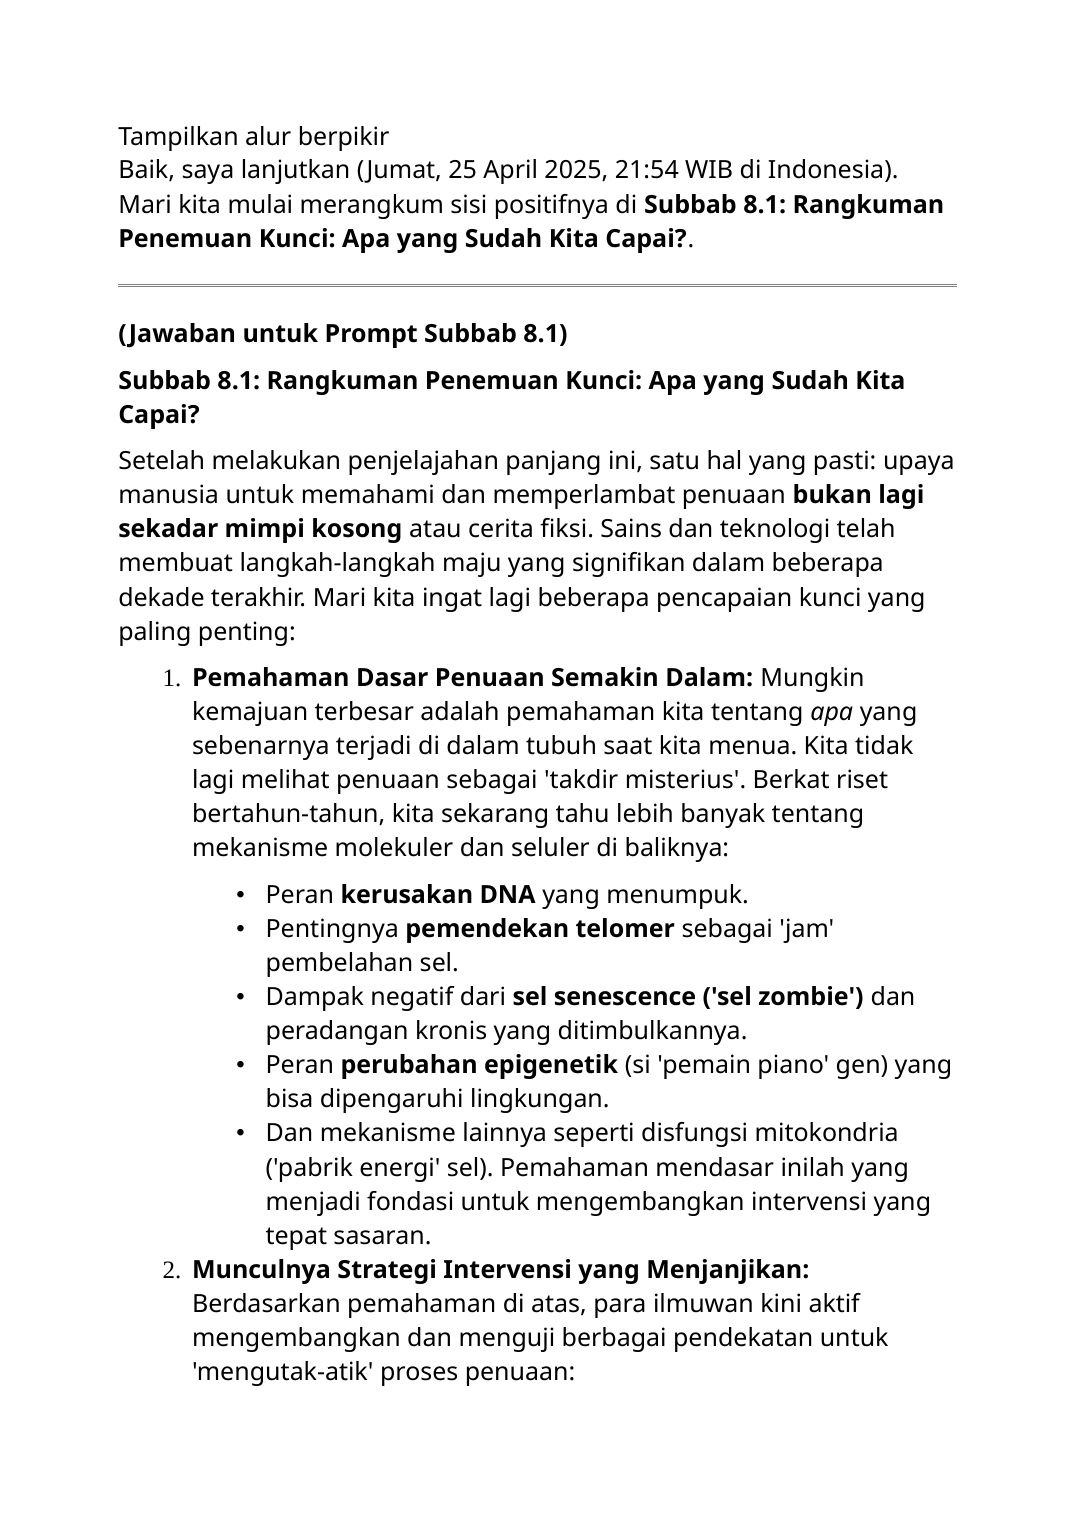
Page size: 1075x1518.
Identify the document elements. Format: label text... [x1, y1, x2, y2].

text Tampilkan alur berpikir [118, 118, 957, 152]
text Baik, saya lanjutkan (Jumat, 25 April 2025, 21:54 WIB di Indonesia). Mari kita mulai merangkum sisi positifnya di Subbab 8.1: Rangkuman Penemuan Kunci: Apa yang Sudah Kita Capai?. [118, 152, 957, 254]
list Munculnya Strategi Intervensi yang Menjanjikan: Berdasarkan pemahaman di atas, para ilmuwan kini aktif mengembangkan dan menguji berbagai pendekatan untuk 'mengutak-atik' proses penuaan: [162, 1251, 957, 1388]
text (Jawaban untuk Prompt Subbab 8.1) [118, 316, 957, 350]
list Peran kerusakan DNA yang menumpuk. [236, 877, 957, 911]
list Peran perubahan epigenetik (si 'pemain piano' gen) yang bisa dipengaruhi lingkungan. [236, 1047, 957, 1115]
text Setelah melakukan penjelajahan panjang ini, satu hal yang pasti: upaya manusia untuk memahami dan memperlambat penuaan bukan lagi sekadar mimpi kosong atau cerita fiksi. Sains dan teknologi telah membuat langkah-langkah maju yang signifikan dalam beberapa dekade terakhir. Mari kita ingat lagi beberapa pencapaian kunci yang paling penting: [118, 443, 957, 647]
list Pentingnya pemendekan telomer sebagai 'jam' pembelahan sel. [236, 911, 957, 979]
list Dampak negatif dari sel senescence ('sel zombie') dan peradangan kronis yang ditimbulkannya. [236, 979, 957, 1047]
list Pemahaman Dasar Penuaan Semakin Dalam: Mungkin kemajuan terbesar adalah pemahaman kita tentang apa yang sebenarnya terjadi di dalam tubuh saat kita menua. Kita tidak lagi melihat penuaan sebagai 'takdir misterius'. Berkat riset bertahun-tahun, kita sekarang tahu lebih banyak tentang mekanisme molekuler dan seluler di baliknya: [162, 660, 957, 864]
list Dan mekanisme lainnya seperti disfungsi mitokondria ('pabrik energi' sel). Pemahaman mendasar inilah yang menjadi fondasi untuk mengembangkan intervensi yang tepat sasaran. [236, 1115, 957, 1251]
text Subbab 8.1: Rangkuman Penemuan Kunci: Apa yang Sudah Kita Capai? [118, 362, 957, 430]
